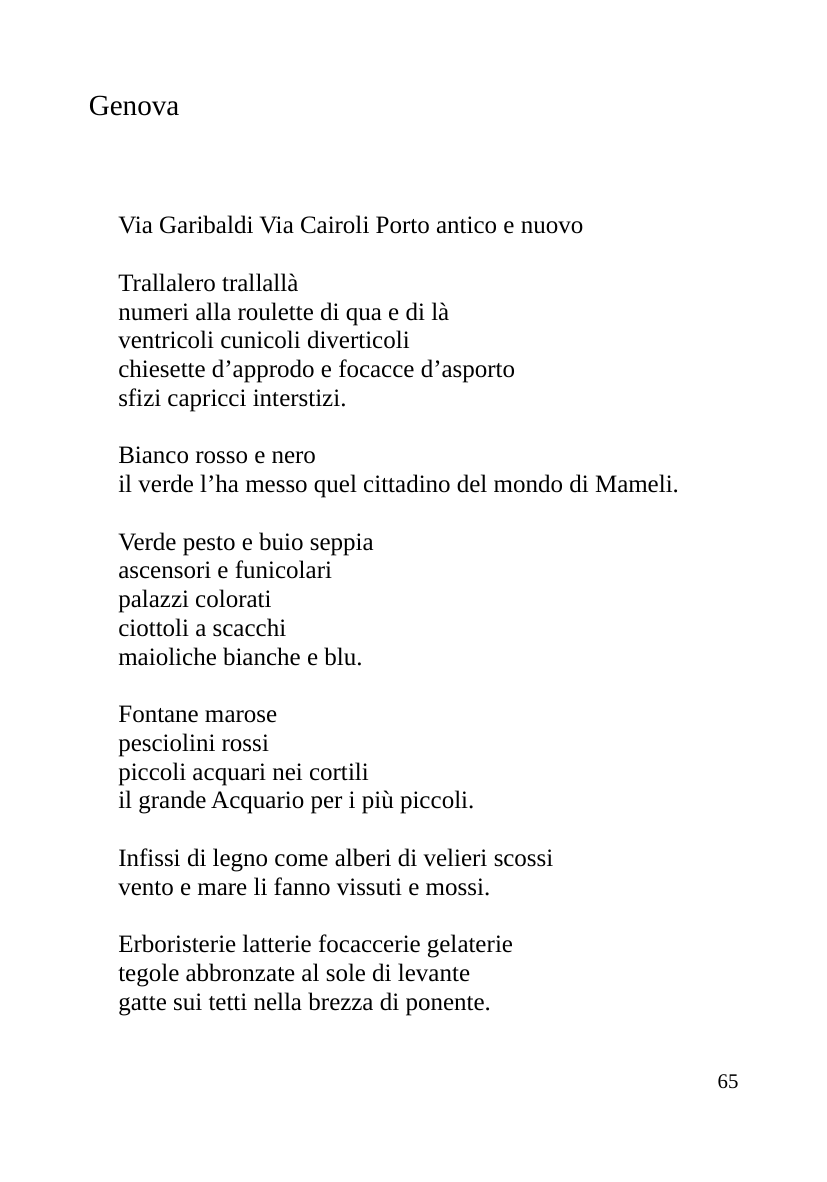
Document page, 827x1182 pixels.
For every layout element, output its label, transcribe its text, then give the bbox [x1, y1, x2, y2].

text Genova [88, 88, 738, 122]
text maioliche bianche e blu. [118, 642, 738, 671]
text il grande Acquario per i più piccoli. [118, 786, 738, 814]
text vento e mare li fanno vissuti e mossi. [118, 872, 738, 901]
text ventricoli cunicoli diverticoli [118, 326, 738, 354]
text Erboristerie latterie focaccerie gelaterie [118, 929, 738, 958]
text pesciolini rossi [118, 728, 738, 757]
text sfizi capricci interstizi. [118, 383, 738, 412]
text Via Garibaldi Via Cairoli Porto antico e nuovo [118, 211, 738, 239]
text Trallalero trallallà [118, 268, 738, 297]
text tegole abbronzate al sole di levante [118, 958, 738, 987]
text ascensori e funicolari [118, 556, 738, 584]
text Infissi di legno come alberi di velieri scossi [118, 843, 738, 872]
text numeri alla roulette di qua e di là [118, 297, 738, 326]
text piccoli acquari nei cortili [118, 757, 738, 786]
text il verde l’ha messo quel cittadino del mondo di Mameli. [118, 469, 738, 498]
text Bianco rosso e nero [118, 441, 738, 469]
text Fontane marose [118, 699, 738, 728]
text ciottoli a scacchi [118, 613, 738, 642]
text Verde pesto e buio seppia [118, 527, 738, 556]
text palazzi colorati [118, 584, 738, 613]
text gatte sui tetti nella brezza di ponente. [118, 987, 738, 1016]
text chiesette d’approdo e focacce d’asporto [118, 354, 738, 383]
